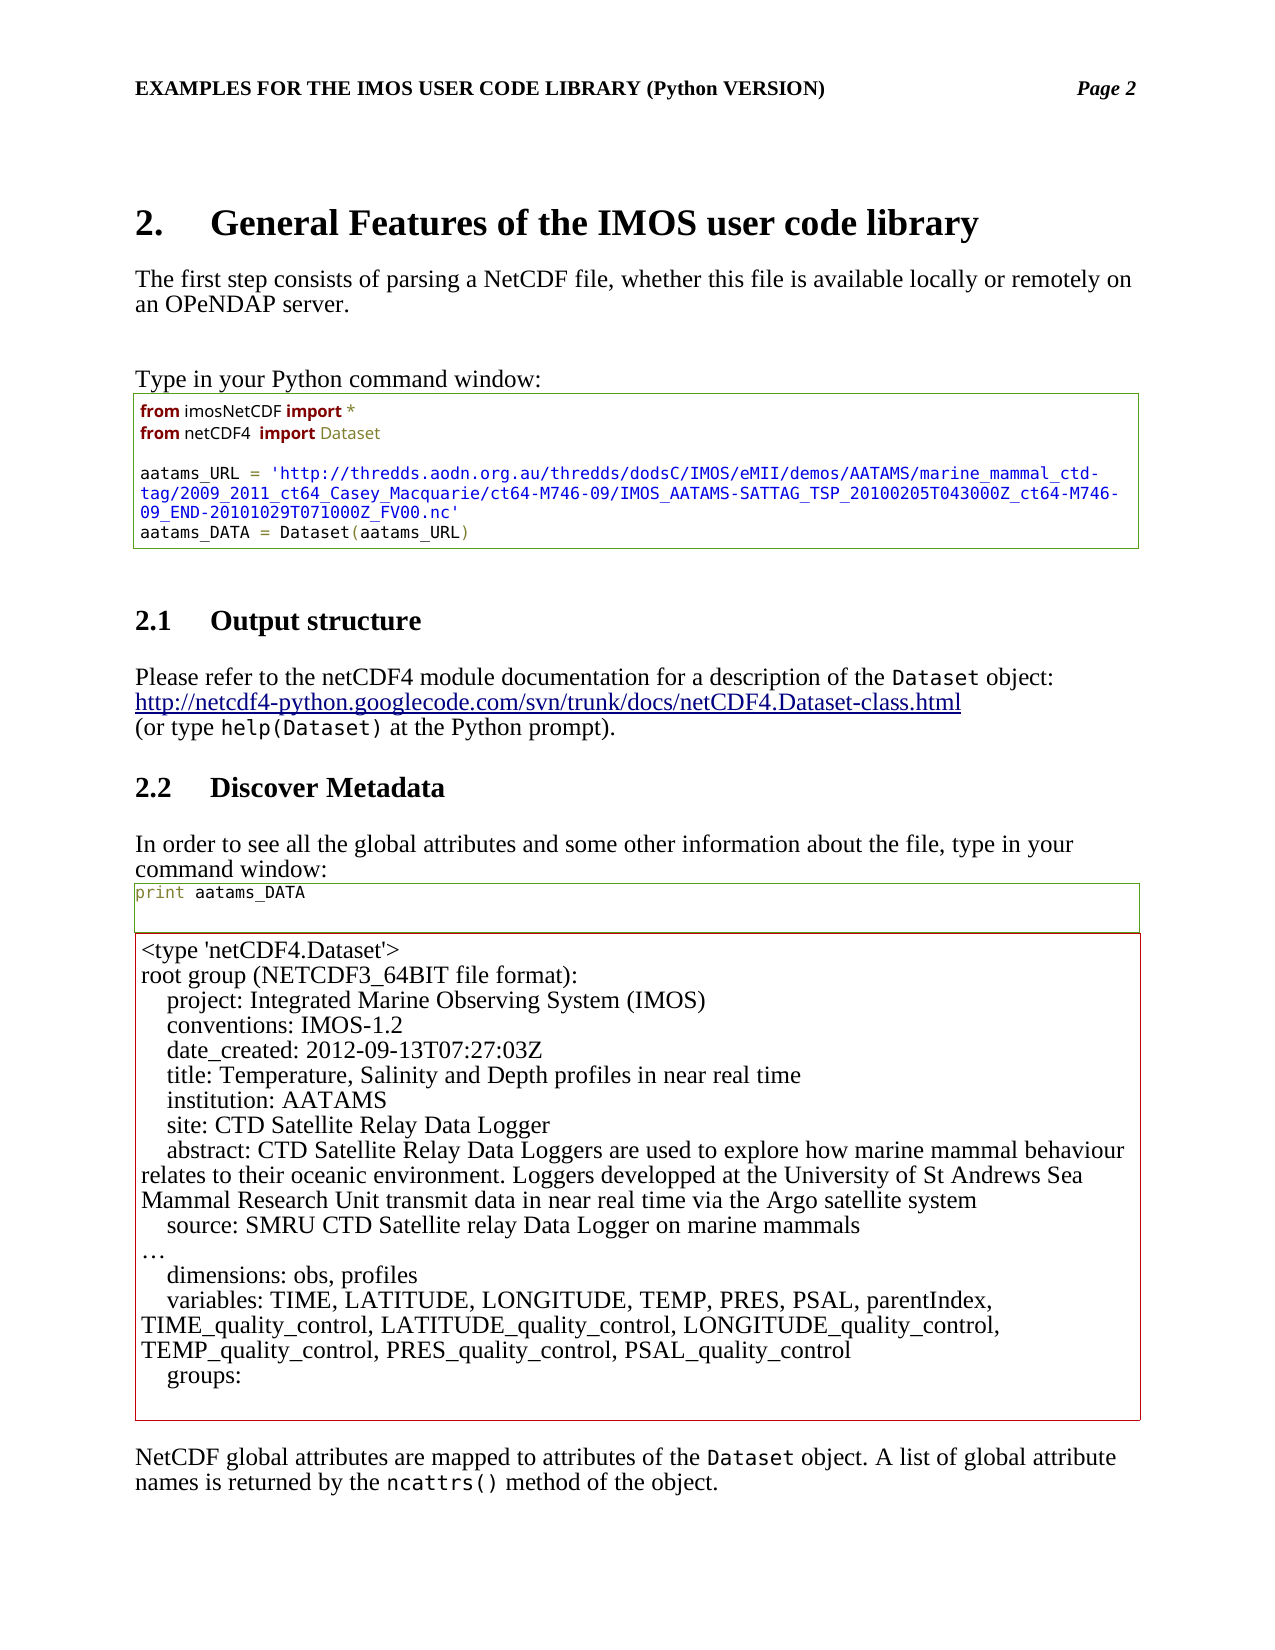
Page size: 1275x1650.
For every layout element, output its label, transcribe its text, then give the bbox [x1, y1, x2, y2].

subtitle Output structure [135, 603, 1140, 637]
text The first step consists of parsing a NetCDF file, whether this file is available locally or remotely on an OPeNDAP server. [135, 268, 1140, 318]
table_header from imosNetCDF import * from netCDF4 import Dataset aatams_URL = 'http://thredds.aodn.org.au/thredds/dodsC/IMOS/eMII/demos/AATAMS/marine_mammal_ctd-tag/2009_2011_ct64_Casey_Macquarie/ct64-M746-09/IMOS_AATAMS-SATTAG_TSP_20100205T043000Z_ct64-M746-09_END-20101029T071000Z_FV00.nc' aatams_DATA = Dataset(aatams_URL) [134, 394, 1138, 548]
table_header print aatams_DATA [135, 884, 1139, 932]
text Please refer to the netCDF4 module documentation for a description of the Dataset object: [135, 666, 1140, 691]
text http://netcdf4-python.googlecode.com/svn/trunk/docs/netCDF4.Dataset-class.html [135, 691, 1140, 716]
table_header <type 'netCDF4.Dataset'> root group (NETCDF3_64BIT file format): project: Integrated Marine Observing System (IMOS) conventions: IMOS-1.2 date_created: 2012-09-13T07:27:03Z title: Temperature, Salinity and Depth profiles in near real time institution: AATAMS site: CTD Satellite Relay Data Logger abstract: CTD Satellite Relay Data Loggers are used to explore how marine mammal behaviour relates to their oceanic environment. Loggers developped at the University of St Andrews Sea Mammal Research Unit transmit data in near real time via the Argo satellite system source: SMRU CTD Satellite relay Data Logger on marine mammals … dimensions: obs, profiles variables: TIME, LATITUDE, LONGITUDE, TEMP, PRES, PSAL, parentIndex, TIME_quality_control, LATITUDE_quality_control, LONGITUDE_quality_control, TEMP_quality_control, PRES_quality_control, PSAL_quality_control groups: [136, 934, 1140, 1419]
text In order to see all the global attributes and some other information about the file, type in your command window: [135, 833, 1140, 883]
subtitle Discover Metadata [135, 770, 1140, 803]
text (or type help(Dataset) at the Python prompt). [135, 716, 1140, 741]
text Type in your Python command window: [135, 368, 1140, 393]
subtitle General Features of the IMOS user code library [135, 200, 1140, 243]
text NetCDF global attributes are mapped to attributes of the Dataset object. A list of global attribute names is returned by the ncattrs() method of the object. [135, 1445, 1140, 1495]
